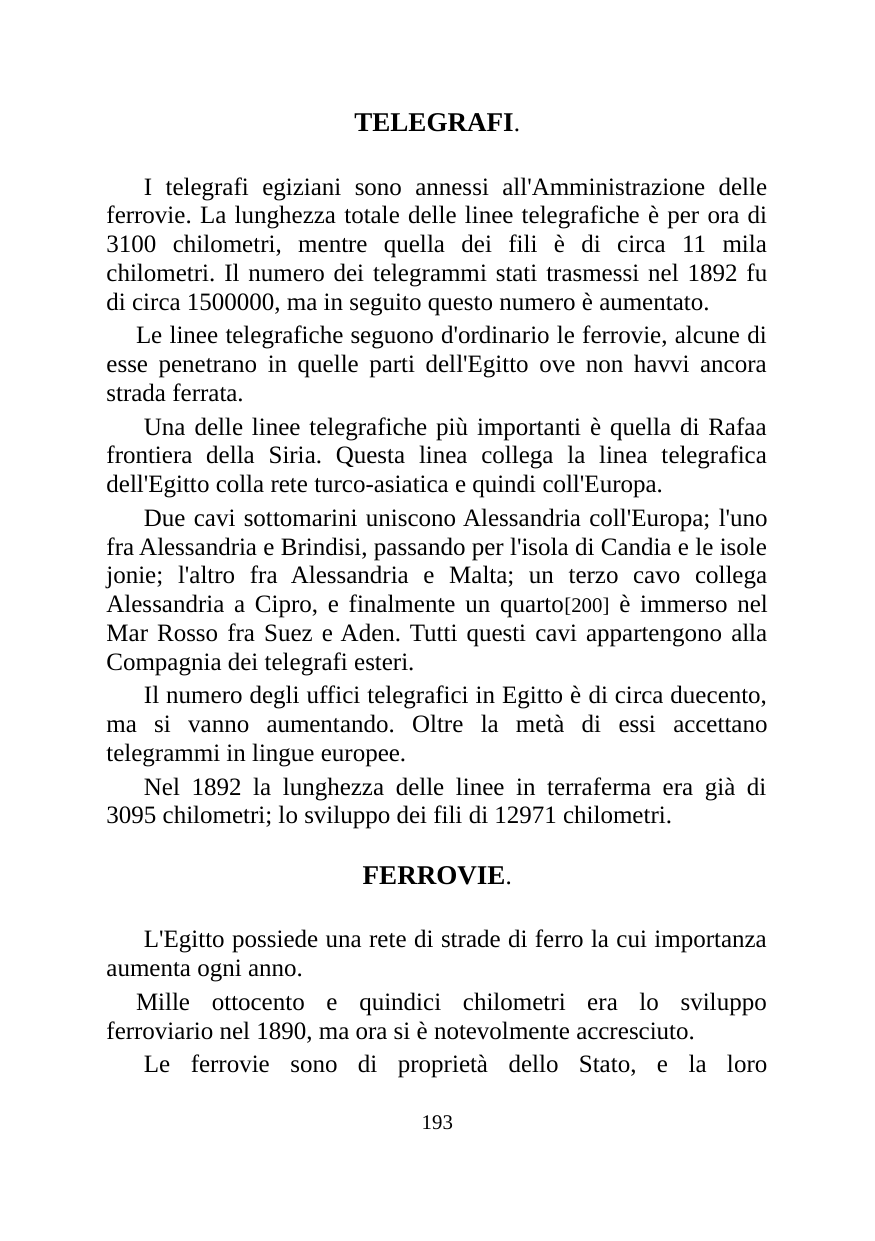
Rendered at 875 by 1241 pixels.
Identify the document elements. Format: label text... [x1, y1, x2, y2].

text TELEGRAFI. [106, 106, 768, 137]
text FERROVIE. [106, 859, 768, 890]
text I telegrafi egiziani sono annessi all'Amministrazione delle ferrovie. La lunghezza totale delle linee telegrafiche è per ora di 3100 chilometri, mentre quella dei fili è di circa 11 mila chilometri. Il numero dei telegrammi stati trasmessi nel 1892 fu di circa 1500000, ma in seguito questo numero è aumentato. [106, 172, 768, 316]
text Una delle linee telegrafiche più importanti è quella di Rafaa frontiera della Siria. Questa linea collega la linea telegrafica dell'Egitto colla rete turco-asiatica e quindi coll'Europa. [106, 412, 768, 498]
text Mille ottocento e quindici chilometri era lo sviluppo ferroviario nel 1890, ma ora si è notevolmente accresciuto. [106, 987, 768, 1044]
text L'Egitto possiede una rete di strade di ferro la cui importanza aumenta ogni anno. [106, 924, 768, 982]
text Le ferrovie sono di proprietà dello Stato, e la loro [106, 1049, 768, 1078]
text Nel 1892 la lunghezza delle linee in terraferma era già di 3095 chilometri; lo sviluppo dei fili di 12971 chilometri. [106, 772, 768, 829]
text Due cavi sottomarini uniscono Alessandria coll'Europa; l'uno fra Alessandria e Brindisi, passando per l'isola di Candia e le isole jonie; l'altro fra Alessandria e Malta; un terzo cavo collega Alessandria a Cipro, e finalmente un quarto[200] è immerso nel Mar Rosso fra Suez e Aden. Tutti questi cavi appartengono alla Compagnia dei telegrafi esteri. [106, 503, 768, 676]
text Le linee telegrafiche seguono d'ordinario le ferrovie, alcune di esse penetrano in quelle parti dell'Egitto ove non havvi ancora strada ferrata. [106, 321, 768, 407]
text Il numero degli uffici telegrafici in Egitto è di circa duecento, ma si vanno aumentando. Oltre la metà di essi accettano telegrammi in lingue europee. [106, 681, 768, 767]
